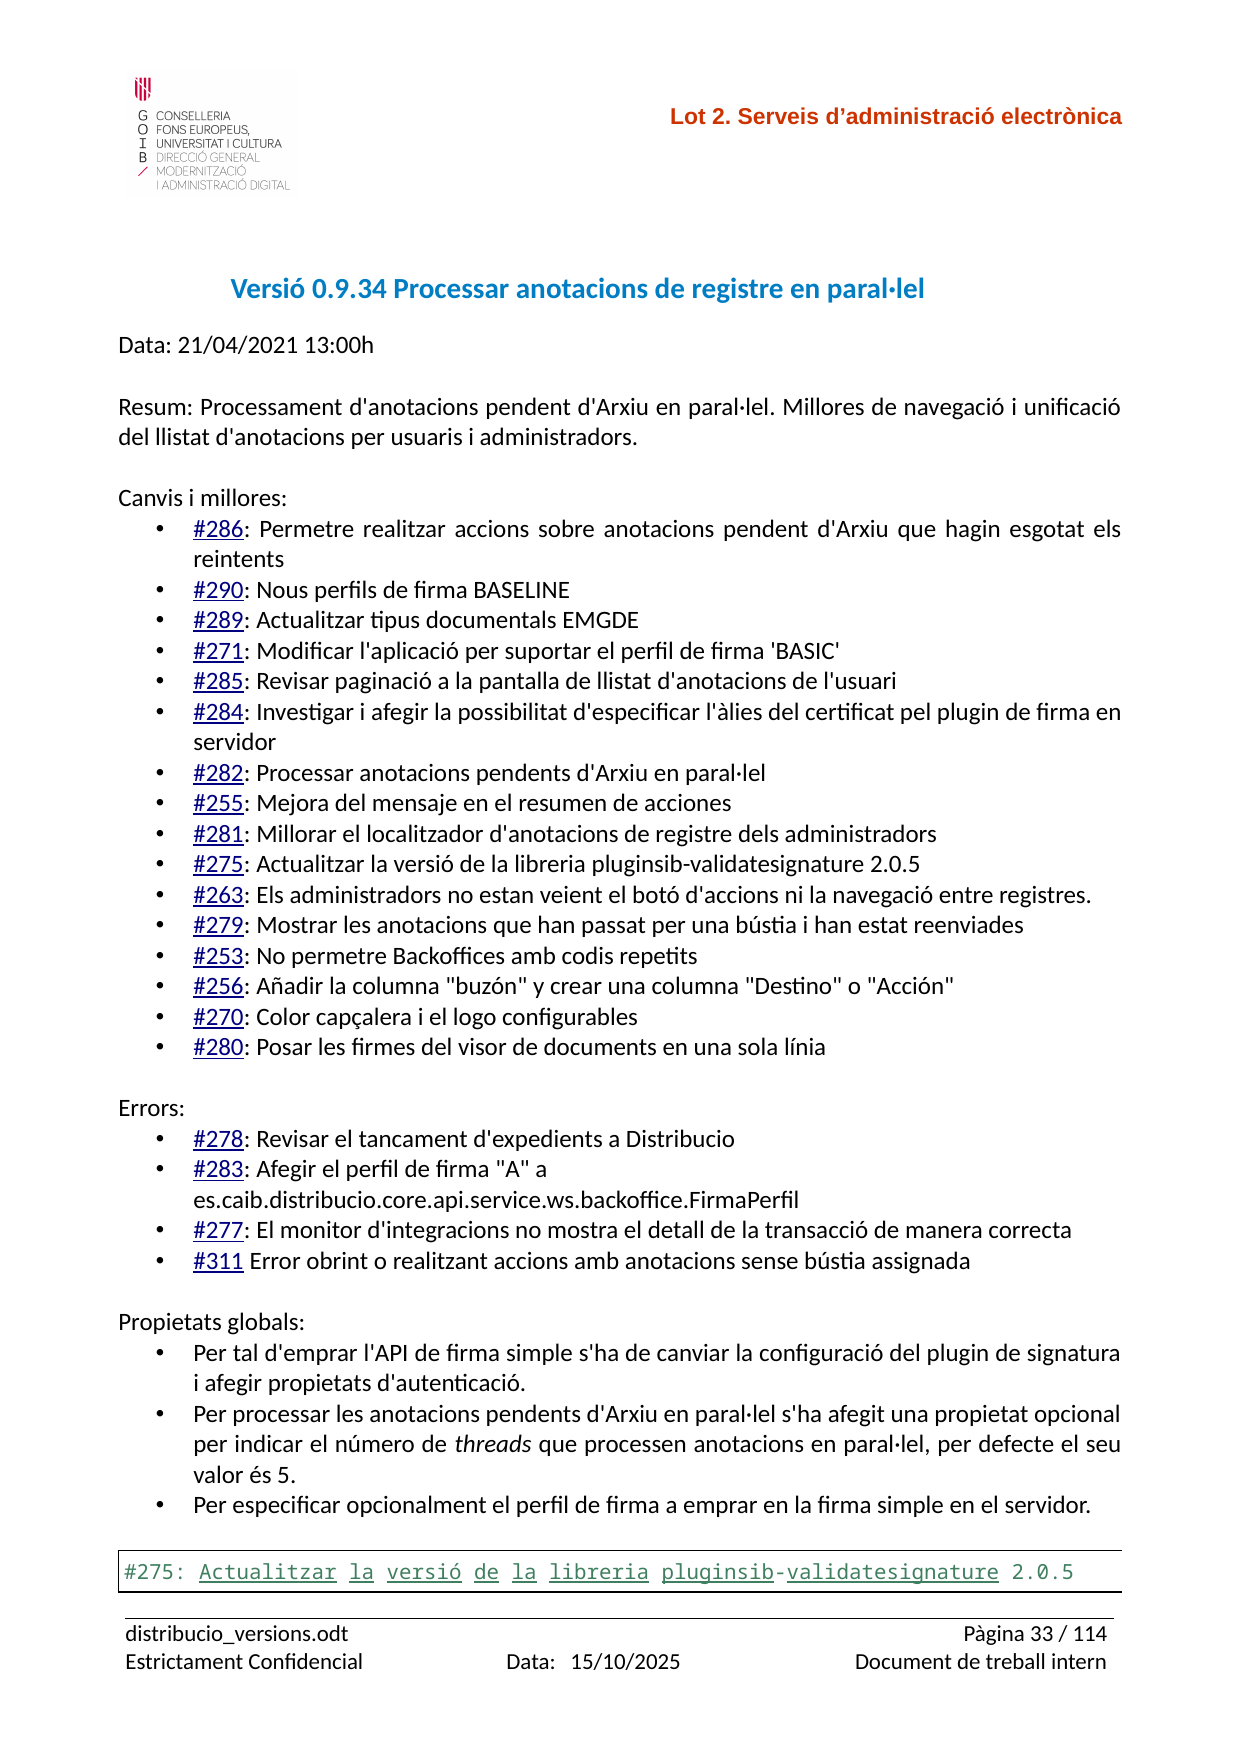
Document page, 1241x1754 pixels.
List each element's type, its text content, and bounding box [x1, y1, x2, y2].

list #290: Nous perfils de firma BASELINE [156, 574, 1122, 604]
list #271: Modificar l'aplicació per suportar el perfil de firma 'BASIC' [156, 635, 1122, 665]
list #263: Els administradors no estan veient el botó d'accions ni la navegació entre registres. [156, 879, 1122, 909]
list #279: Mostrar les anotacions que han passat per una bústia i han estat reenviades [156, 909, 1122, 940]
list #281: Millorar el localitzador d'anotacions de registre dels administradors [156, 818, 1122, 848]
list #282: Processar anotacions pendents d'Arxiu en paral·lel [156, 757, 1122, 787]
text Propietats globals: [118, 1306, 1122, 1337]
subtitle Versió 0.9.34 Processar anotacions de registre en paral·lel [153, 270, 1122, 306]
list #289: Actualitzar tipus documentals EMGDE [156, 604, 1122, 635]
list #256: Añadir la columna "buzón" y crear una columna "Destino" o "Acción" [156, 971, 1122, 1001]
list #277: El monitor d'integracions no mostra el detall de la transacció de manera correcta [156, 1215, 1122, 1245]
list #284: Investigar i afegir la possibilitat d'especificar l'àlies del certificat pel plugin de firma en servidor [156, 696, 1122, 757]
list Per tal d'emprar l'API de firma simple s'ha de canviar la configuració del plugin de signatura i afegir propietats d'autenticació. [156, 1337, 1122, 1398]
list #270: Color capçalera i el logo configurables [156, 1001, 1122, 1032]
text Errors: [118, 1093, 1122, 1123]
text Resum: Processament d'anotacions pendent d'Arxiu en paral·lel. Millores de navegació i unificació del llistat d'anotacions per usuaris i administradors. [118, 391, 1122, 452]
list #278: Revisar el tancament d'expedients a Distribucio [156, 1123, 1122, 1154]
list Per especificar opcionalment el perfil de firma a emprar en la firma simple en el servidor. [156, 1489, 1122, 1520]
picture [126, 70, 299, 197]
list #255: Mejora del mensaje en el resumen de acciones [156, 787, 1122, 818]
list #286: Permetre realitzar accions sobre anotacions pendent d'Arxiu que hagin esgotat els reintents [156, 513, 1122, 574]
table_header #275: Actualitzar la versió de la libreria pluginsib-validatesignature 2.0.5 [119, 1551, 1122, 1591]
list #275: Actualitzar la versió de la libreria pluginsib-validatesignature 2.0.5 [156, 848, 1122, 879]
list #280: Posar les firmes del visor de documents en una sola línia [156, 1032, 1122, 1062]
list #253: No permetre Backoffices amb codis repetits [156, 940, 1122, 971]
text Data: 21/04/2021 13:00h [118, 329, 1122, 360]
list #285: Revisar paginació a la pantalla de llistat d'anotacions de l'usuari [156, 665, 1122, 696]
list Per processar les anotacions pendents d'Arxiu en paral·lel s'ha afegit una propietat opcional per indicar el número de threads que processen anotacions en paral·lel, per defecte el seu valor és 5. [156, 1398, 1122, 1489]
list #311 Error obrint o realitzant accions amb anotacions sense bústia assignada [156, 1245, 1122, 1276]
text Canvis i millores: [118, 482, 1122, 513]
list #283: Afegir el perfil de firma "A" a es.caib.distribucio.core.api.service.ws.backoffice.FirmaPerfil [156, 1154, 1122, 1215]
